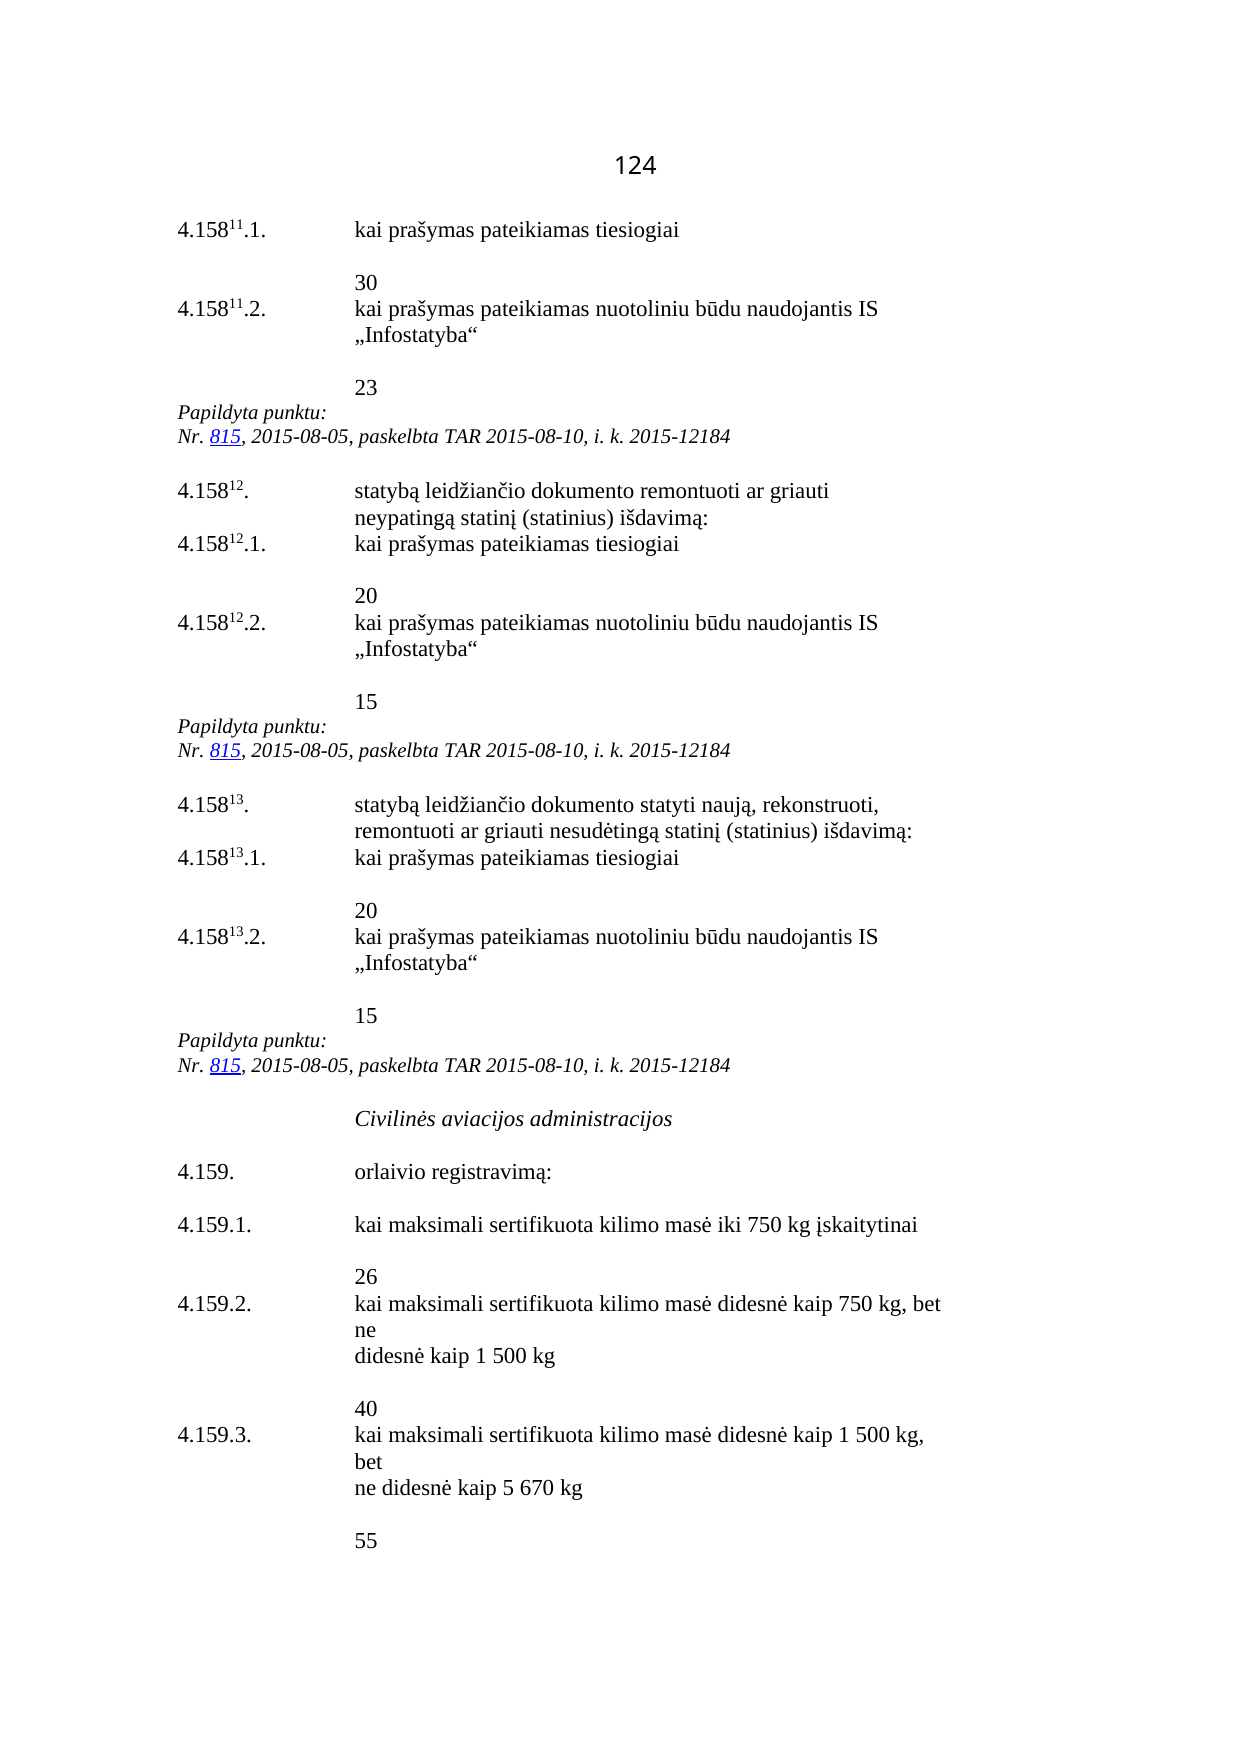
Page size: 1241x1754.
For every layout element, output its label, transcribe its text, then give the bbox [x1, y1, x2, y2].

text Nr. 815, 2015-08-05, paskelbta TAR 2015-08-10, i. k. 2015-12184 [177, 738, 1093, 762]
text 4.159.1. kai maksimali sertifikuota kilimo masė iki 750 kg įskaitytinai 26 [177, 1211, 945, 1290]
text didesnė kaip 1 500 kg 40 [354, 1342, 945, 1422]
text 4.15813.1. kai prašymas pateikiamas tiesiogiai 20 [177, 844, 945, 923]
text neypatingą statinį (statinius) išdavimą: [354, 503, 945, 530]
text Nr. 815, 2015-08-05, paskelbta TAR 2015-08-10, i. k. 2015-12184 [177, 1052, 1093, 1077]
text 4.159.2. kai maksimali sertifikuota kilimo masė didesnė kaip 750 kg, bet ne [177, 1290, 945, 1342]
text 4.15812. statybą leidžiančio dokumento remontuoti ar griauti [177, 477, 945, 503]
text 4.159.3. kai maksimali sertifikuota kilimo masė didesnė kaip 1 500 kg, bet [177, 1422, 945, 1474]
text Nr. 815, 2015-08-05, paskelbta TAR 2015-08-10, i. k. 2015-12184 [177, 424, 1093, 448]
text Papildyta punktu: [177, 400, 1093, 424]
text „Infostatyba“ 15 [354, 635, 945, 714]
text 4.15813.2. kai prašymas pateikiamas nuotoliniu būdu naudojantis IS [177, 923, 945, 949]
text Civilinės aviacijos administracijos [354, 1105, 945, 1158]
text 4.159. orlaivio registravimą: [177, 1158, 945, 1211]
text „Infostatyba“ 23 [354, 321, 945, 400]
text ne didesnė kaip 5 670 kg 55 [354, 1474, 945, 1553]
text „Infostatyba“ 15 [354, 949, 945, 1028]
text Papildyta punktu: [177, 1028, 1093, 1052]
text 4.15811.2. kai prašymas pateikiamas nuotoliniu būdu naudojantis IS [177, 295, 945, 321]
text Papildyta punktu: [177, 714, 1093, 738]
text 4.15812.1. kai prašymas pateikiamas tiesiogiai 20 [177, 530, 945, 609]
text 4.15813. statybą leidžiančio dokumento statyti naują, rekonstruoti, [177, 791, 945, 818]
text remontuoti ar griauti nesudėtingą statinį (statinius) išdavimą: [354, 818, 945, 844]
text 4.15812.2. kai prašymas pateikiamas nuotoliniu būdu naudojantis IS [177, 609, 945, 635]
text 4.15811.1. kai prašymas pateikiamas tiesiogiai 30 [177, 216, 945, 295]
